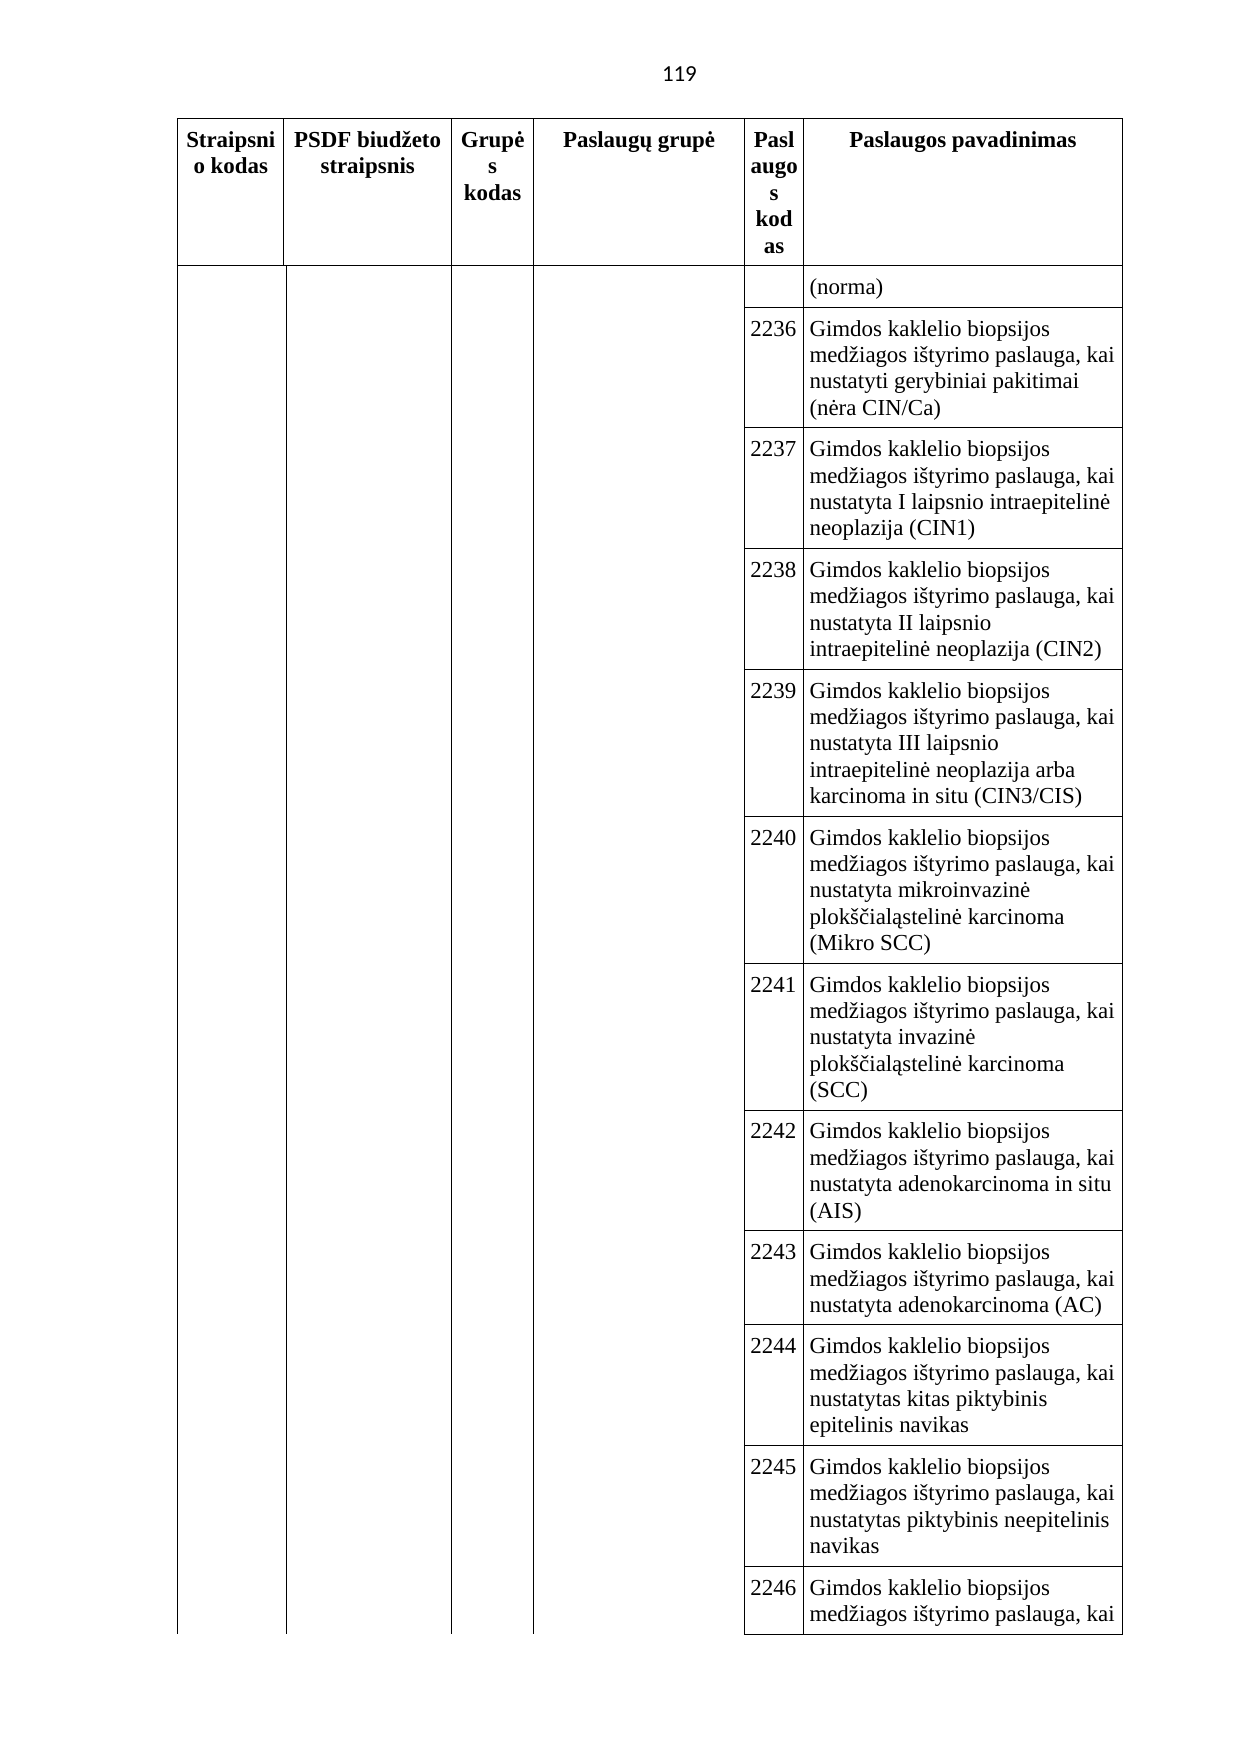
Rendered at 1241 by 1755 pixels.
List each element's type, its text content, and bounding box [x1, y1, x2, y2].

table_cell 2241 [745, 964, 803, 1109]
table_cell [452, 548, 533, 668]
table_header Grupės kodas [452, 119, 533, 265]
table_cell [745, 266, 803, 307]
table_cell [534, 548, 744, 668]
table_cell [452, 1445, 533, 1566]
table_cell [287, 266, 451, 307]
table_cell [287, 1230, 451, 1324]
table_cell [178, 1566, 286, 1633]
table_cell 2245 [745, 1446, 803, 1566]
table_cell [452, 669, 533, 816]
table_cell Gimdos kaklelio biopsijos medžiagos ištyrimo paslauga, kai nustatyta adenokarcinoma in situ (AIS) [804, 1111, 1122, 1230]
table_cell 2242 [745, 1111, 803, 1230]
table_cell Gimdos kaklelio biopsijos medžiagos ištyrimo paslauga, kai nustatyta III laipsnio intraepitelinė neoplazija arba karcinoma in situ (CIN3/CIS) [804, 670, 1122, 816]
table_cell [534, 816, 744, 962]
table_cell [452, 1110, 533, 1230]
table_cell [178, 1445, 286, 1566]
table_header Paslaugos pavadinimas [804, 119, 1122, 265]
table_cell [287, 548, 451, 668]
table_cell [287, 427, 451, 548]
table_cell [178, 816, 286, 962]
table_cell [178, 669, 286, 816]
table_cell [178, 307, 286, 427]
table_cell [178, 548, 286, 668]
table_cell [287, 307, 451, 427]
table_cell Gimdos kaklelio biopsijos medžiagos ištyrimo paslauga, kai nustatyta I laipsnio intraepitelinė neoplazija (CIN1) [804, 428, 1122, 548]
table_header Paslaugos kodas [745, 119, 803, 265]
table_cell Gimdos kaklelio biopsijos medžiagos ištyrimo paslauga, kai nustatyta invazinė plokščialąstelinė karcinoma (SCC) [804, 964, 1122, 1109]
table_cell (norma) [804, 266, 1122, 307]
table_cell [287, 1566, 451, 1633]
table_cell [452, 816, 533, 962]
table_cell [534, 427, 744, 548]
table_cell [534, 1445, 744, 1566]
table_cell Gimdos kaklelio biopsijos medžiagos ištyrimo paslauga, kai nustatyta II laipsnio intraepitelinė neoplazija (CIN2) [804, 549, 1122, 668]
table_cell 2240 [745, 817, 803, 962]
table_cell Gimdos kaklelio biopsijos medžiagos ištyrimo paslauga, kai [804, 1567, 1122, 1633]
table_cell 2244 [745, 1325, 803, 1445]
table_cell [287, 1324, 451, 1445]
table_cell [452, 1230, 533, 1324]
table_cell 2238 [745, 549, 803, 668]
table_cell [178, 266, 286, 307]
table_cell 2237 [745, 428, 803, 548]
table_cell [534, 266, 744, 307]
table_cell [534, 1110, 744, 1230]
table_cell [287, 1110, 451, 1230]
table_cell [452, 427, 533, 548]
table_cell [534, 1566, 744, 1633]
table_cell [287, 816, 451, 962]
table_cell [178, 427, 286, 548]
table_cell [178, 963, 286, 1109]
table_header PSDF biudžeto straipsnis [284, 119, 451, 265]
table_cell [534, 307, 744, 427]
table_cell [534, 669, 744, 816]
table_cell 2236 [745, 308, 803, 427]
table_cell 2239 [745, 670, 803, 816]
table_cell [452, 963, 533, 1109]
table_cell [452, 307, 533, 427]
table_cell [534, 1324, 744, 1445]
table_cell Gimdos kaklelio biopsijos medžiagos ištyrimo paslauga, kai nustatytas piktybinis neepitelinis navikas [804, 1446, 1122, 1566]
table_cell [287, 669, 451, 816]
table_cell [534, 1230, 744, 1324]
table_cell [287, 963, 451, 1109]
table_cell [178, 1230, 286, 1324]
table_header Straipsnio kodas [178, 119, 283, 265]
table_cell Gimdos kaklelio biopsijos medžiagos ištyrimo paslauga, kai nustatyti gerybiniai pakitimai (nėra CIN/Ca) [804, 308, 1122, 427]
table_cell [452, 1324, 533, 1445]
table_cell Gimdos kaklelio biopsijos medžiagos ištyrimo paslauga, kai nustatyta adenokarcinoma (AC) [804, 1231, 1122, 1324]
table_cell 2243 [745, 1231, 803, 1324]
table_cell [178, 1324, 286, 1445]
table_cell [534, 963, 744, 1109]
table_cell [452, 266, 533, 307]
table_cell Gimdos kaklelio biopsijos medžiagos ištyrimo paslauga, kai nustatyta mikroinvazinė plokščialąstelinė karcinoma (Mikro SCC) [804, 817, 1122, 962]
table_cell [287, 1445, 451, 1566]
table_cell [178, 1110, 286, 1230]
table_cell [452, 1566, 533, 1633]
table_cell 2246 [745, 1567, 803, 1633]
table_header Paslaugų grupė [534, 119, 744, 265]
table_cell Gimdos kaklelio biopsijos medžiagos ištyrimo paslauga, kai nustatytas kitas piktybinis epitelinis navikas [804, 1325, 1122, 1445]
